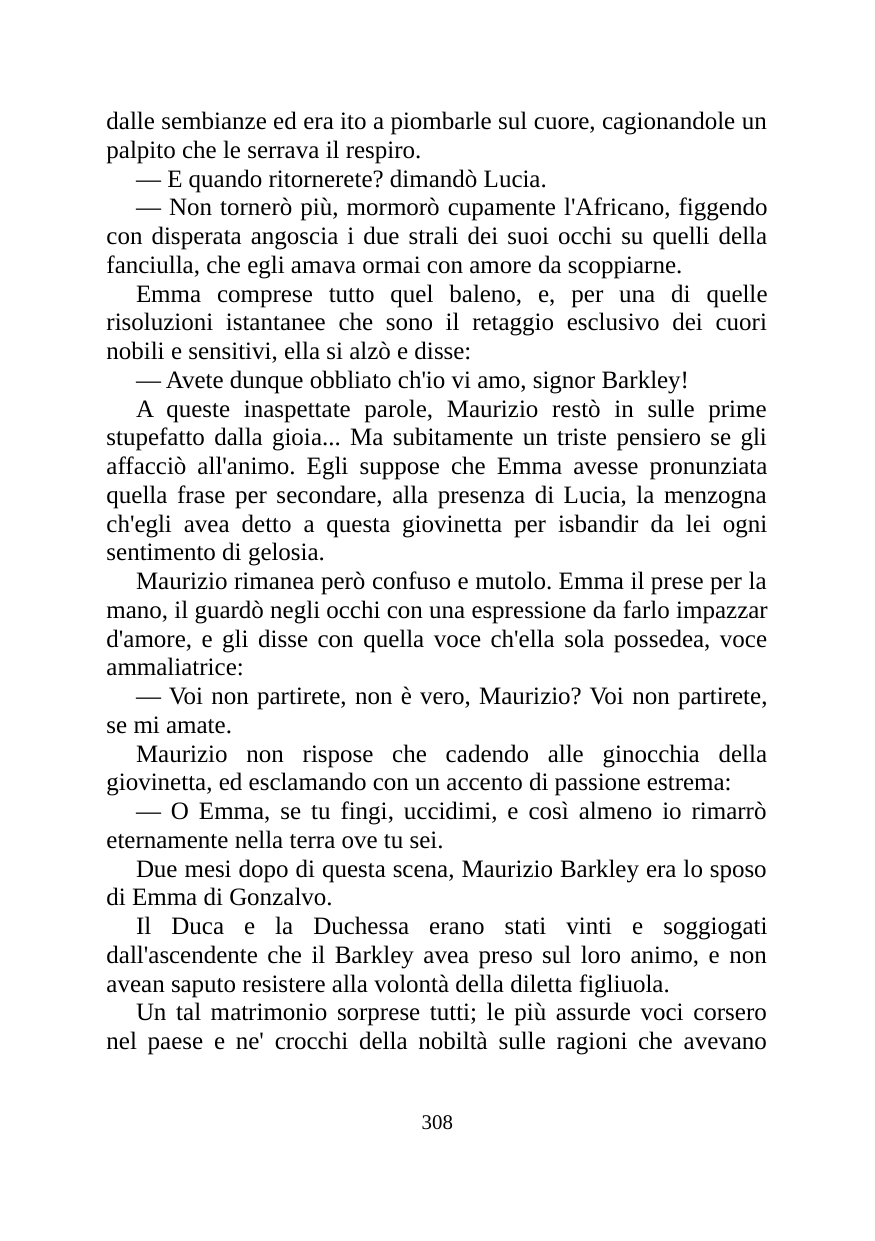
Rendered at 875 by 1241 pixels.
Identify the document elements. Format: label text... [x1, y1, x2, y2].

text — Voi non partirete, non è vero, Maurizio? Voi non partirete, se mi amate. [106, 681, 768, 739]
text Il Duca e la Duchessa erano stati vinti e soggiogati dall'ascendente che il Barkley avea preso sul loro animo, e non avean saputo resistere alla volontà della diletta figliuola. [106, 911, 768, 997]
text — O Emma, se tu fingi, uccidimi, e così almeno io rimarrò eternamente nella terra ove tu sei. [106, 796, 768, 854]
text dalle sembianze ed era ito a piombarle sul cuore, cagionandole un palpito che le serrava il respiro. [106, 106, 768, 164]
text Emma comprese tutto quel baleno, e, per una di quelle risoluzioni istantanee che sono il retaggio esclusivo dei cuori nobili e sensitivi, ella si alzò e disse: [106, 279, 768, 365]
text Maurizio rimanea però confuso e mutolo. Emma il prese per la mano, il guardò negli occhi con una espressione da farlo impazzar d'amore, e gli disse con quella voce ch'ella sola possedea, voce ammaliatrice: [106, 566, 768, 681]
text Un tal matrimonio sorprese tutti; le più assurde voci corsero nel paese e ne' crocchi della nobiltà sulle ragioni che avevano [106, 997, 768, 1055]
text A queste inaspettate parole, Maurizio restò in sulle prime stupefatto dalla gioia... Ma subitamente un triste pensiero se gli affacciò all'animo. Egli suppose che Emma avesse pronunziata quella frase per secondare, alla presenza di Lucia, la menzogna ch'egli avea detto a questa giovinetta per isbandir da lei ogni sentimento di gelosia. [106, 394, 768, 566]
text — Avete dunque obbliato ch'io vi amo, signor Barkley! [106, 365, 768, 394]
text Maurizio non rispose che cadendo alle ginocchia della giovinetta, ed esclamando con un accento di passione estrema: [106, 739, 768, 796]
text — E quando ritornerete? dimandò Lucia. [106, 164, 768, 192]
text Due mesi dopo di questa scena, Maurizio Barkley era lo sposo di Emma di Gonzalvo. [106, 854, 768, 911]
text — Non tornerò più, mormorò cupamente l'Africano, figgendo con disperata angoscia i due strali dei suoi occhi su quelli della fanciulla, che egli amava ormai con amore da scoppiarne. [106, 192, 768, 279]
